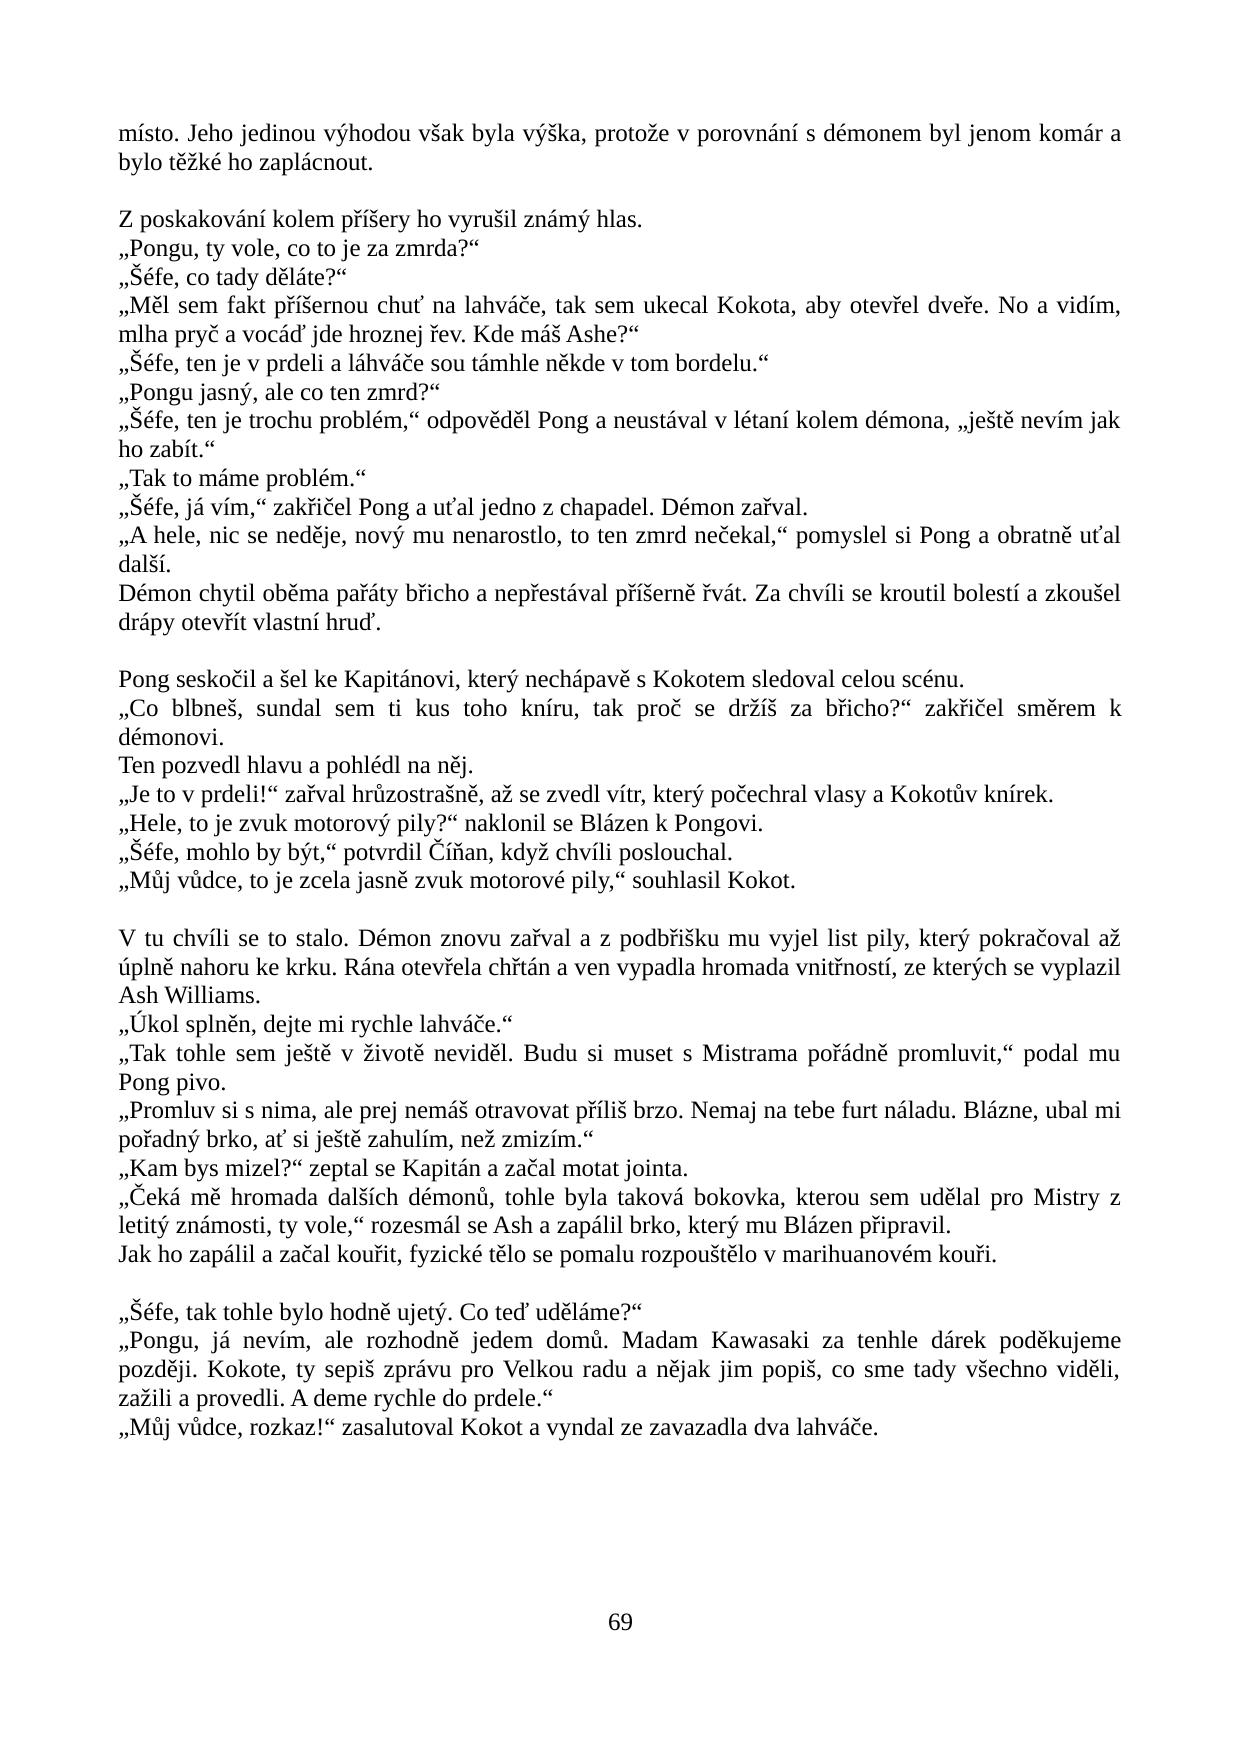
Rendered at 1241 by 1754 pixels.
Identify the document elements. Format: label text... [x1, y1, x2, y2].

text V tu chvíli se to stalo. Démon znovu zařval a z podbřišku mu vyjel list pily, který pokračoval až úplně nahoru ke krku. Rána otevřela chřtán a ven vypadla hromada vnitřností, ze kterých se vyplazil Ash Williams. [118, 923, 1122, 1009]
text „Úkol splněn, dejte mi rychle lahváče.“ [118, 1009, 1122, 1038]
text Ten pozvedl hlavu a pohlédl na něj. [118, 751, 1122, 779]
text Z poskakování kolem příšery ho vyrušil známý hlas. [118, 204, 1122, 233]
text „Tak to máme problém.“ [118, 463, 1122, 492]
text „Tak tohle sem ještě v životě neviděl. Budu si muset s Mistrama pořádně promluvit,“ podal mu Pong pivo. [118, 1038, 1122, 1096]
text místo. Jeho jedinou výhodou však byla výška, protože v porovnání s démonem byl jenom komár a bylo těžké ho zaplácnout. [118, 118, 1122, 176]
text „Pongu, já nevím, ale rozhodně jedem domů. Madam Kawasaki za tenhle dárek poděkujeme později. Kokote, ty sepiš zprávu pro Velkou radu a nějak jim popiš, co sme tady všechno viděli, zažili a provedli. A deme rychle do prdele.“ [118, 1326, 1122, 1412]
text „Můj vůdce, to je zcela jasně zvuk motorové pily,“ souhlasil Kokot. [118, 866, 1122, 894]
text „Šéfe, tak tohle bylo hodně ujetý. Co teď uděláme?“ [118, 1297, 1122, 1326]
text „Hele, to je zvuk motorový pily?“ naklonil se Blázen k Pongovi. [118, 808, 1122, 837]
text „Můj vůdce, rozkaz!“ zasalutoval Kokot a vyndal ze zavazadla dva lahváče. [118, 1412, 1122, 1441]
text „Čeká mě hromada dalších démonů, tohle byla taková bokovka, kterou sem udělal pro Mistry z letitý známosti, ty vole,“ rozesmál se Ash a zapálil brko, který mu Blázen připravil. [118, 1182, 1122, 1239]
text „Promluv si s nima, ale prej nemáš otravovat příliš brzo. Nemaj na tebe furt náladu. Blázne, ubal mi pořadný brko, ať si ještě zahulím, než zmizím.“ [118, 1096, 1122, 1153]
text Pong seskočil a šel ke Kapitánovi, který nechápavě s Kokotem sledoval celou scénu. [118, 664, 1122, 693]
text Démon chytil oběma pařáty břicho a nepřestával příšerně řvát. Za chvíli se kroutil bolestí a zkoušel drápy otevřít vlastní hruď. [118, 578, 1122, 636]
text „Kam bys mizel?“ zeptal se Kapitán a začal motat jointa. [118, 1153, 1122, 1182]
text „Pongu, ty vole, co to je za zmrda?“ [118, 233, 1122, 262]
text „Měl sem fakt příšernou chuť na lahváče, tak sem ukecal Kokota, aby otevřel dveře. No a vidím, mlha pryč a vocáď jde hroznej řev. Kde máš Ashe?“ [118, 291, 1122, 348]
text „Šéfe, já vím,“ zakřičel Pong a uťal jedno z chapadel. Démon zařval. [118, 492, 1122, 521]
text Jak ho zapálil a začal kouřit, fyzické tělo se pomalu rozpouštělo v marihuanovém kouři. [118, 1239, 1122, 1268]
text „Šéfe, ten je trochu problém,“ odpověděl Pong a neustával v létaní kolem démona, „ještě nevím jak ho zabít.“ [118, 406, 1122, 463]
text „Je to v prdeli!“ zařval hrůzostrašně, až se zvedl vítr, který počechral vlasy a Kokotův knírek. [118, 779, 1122, 808]
text „Co blbneš, sundal sem ti kus toho kníru, tak proč se držíš za břicho?“ zakřičel směrem k démonovi. [118, 693, 1122, 751]
text „Pongu jasný, ale co ten zmrd?“ [118, 377, 1122, 406]
text „Šéfe, ten je v prdeli a láhváče sou támhle někde v tom bordelu.“ [118, 348, 1122, 377]
text „Šéfe, co tady děláte?“ [118, 262, 1122, 291]
text „A hele, nic se neděje, nový mu nenarostlo, to ten zmrd nečekal,“ pomyslel si Pong a obratně uťal další. [118, 521, 1122, 578]
text „Šéfe, mohlo by být,“ potvrdil Číňan, když chvíli poslouchal. [118, 837, 1122, 866]
